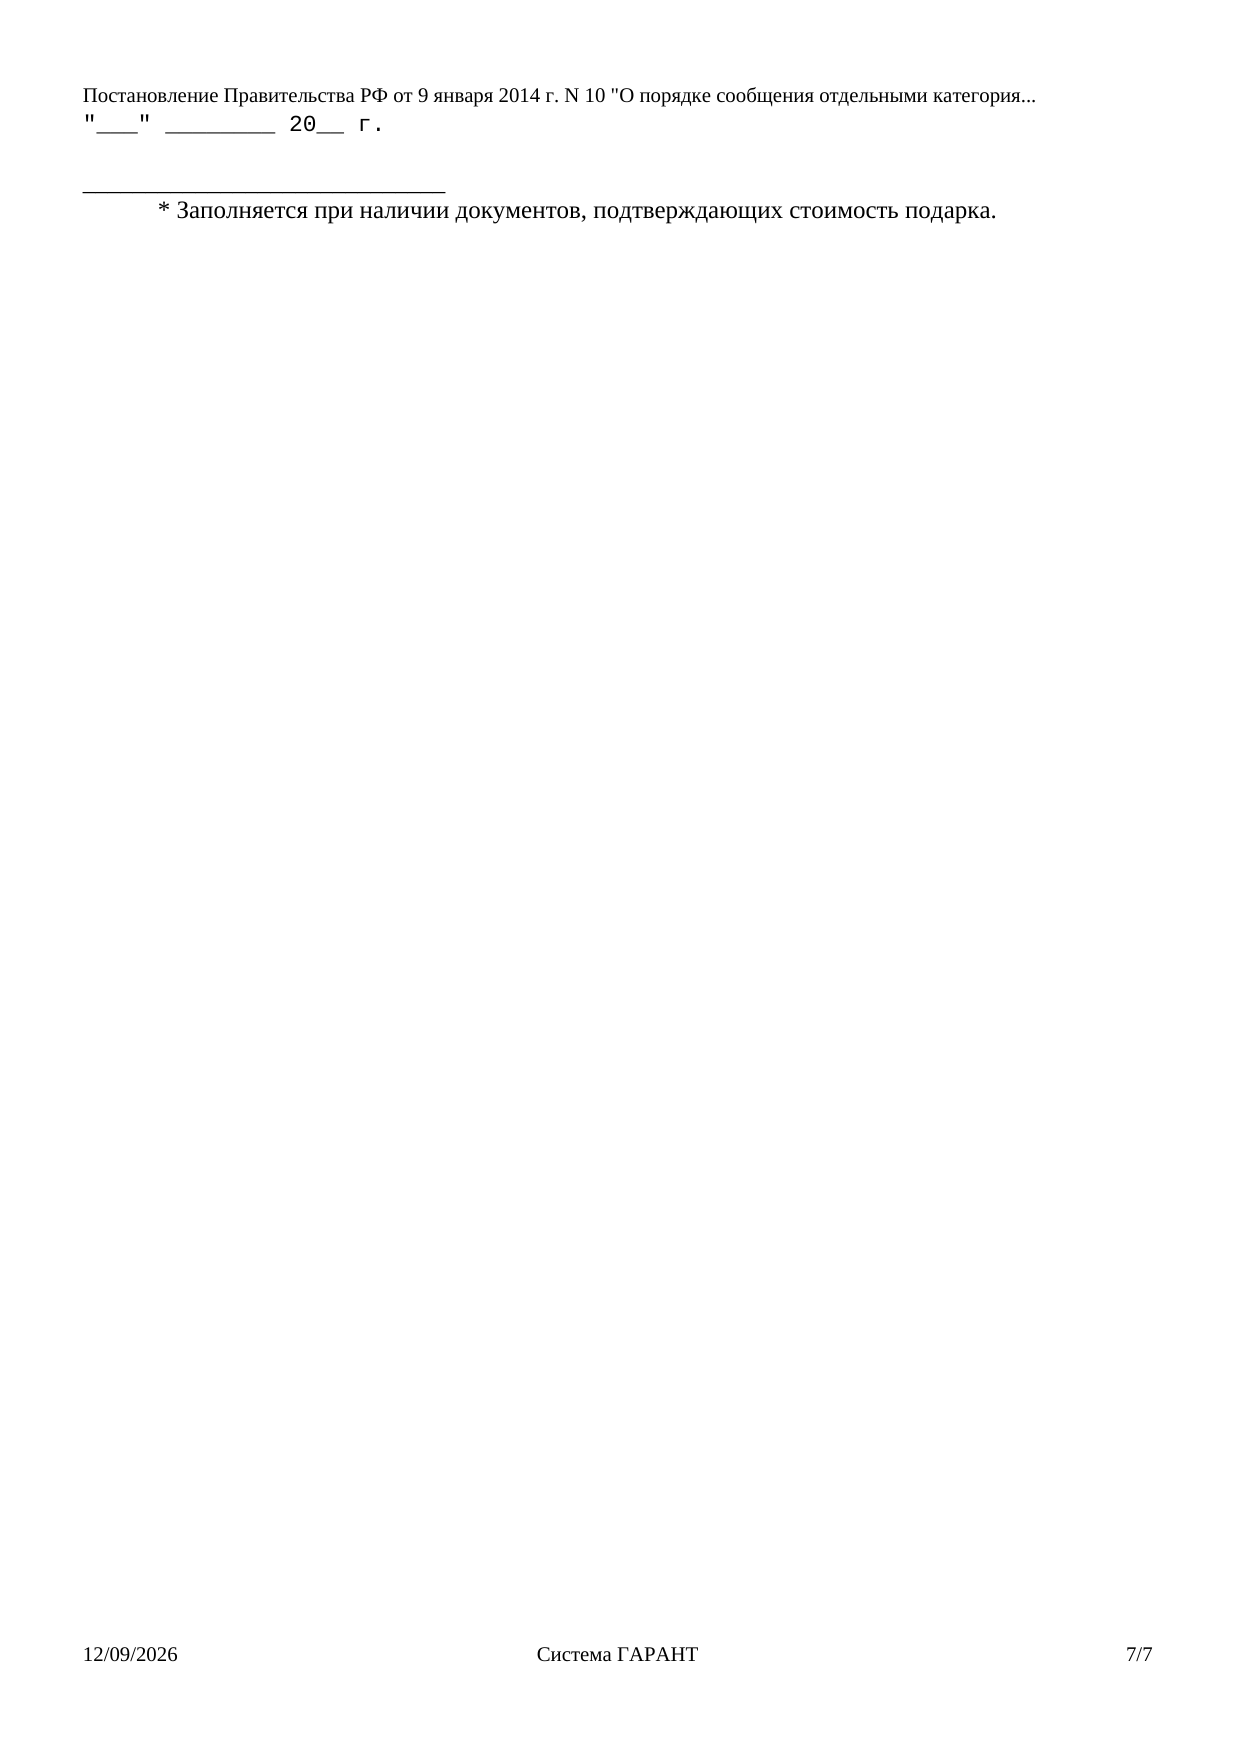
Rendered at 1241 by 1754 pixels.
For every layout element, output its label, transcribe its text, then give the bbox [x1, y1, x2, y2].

text * Заполняется при наличии документов, подтверждающих стоимость подарка. [83, 196, 1157, 224]
text "___" ________ 20__ г. [83, 112, 1157, 138]
text _____________________________ [83, 167, 1157, 196]
